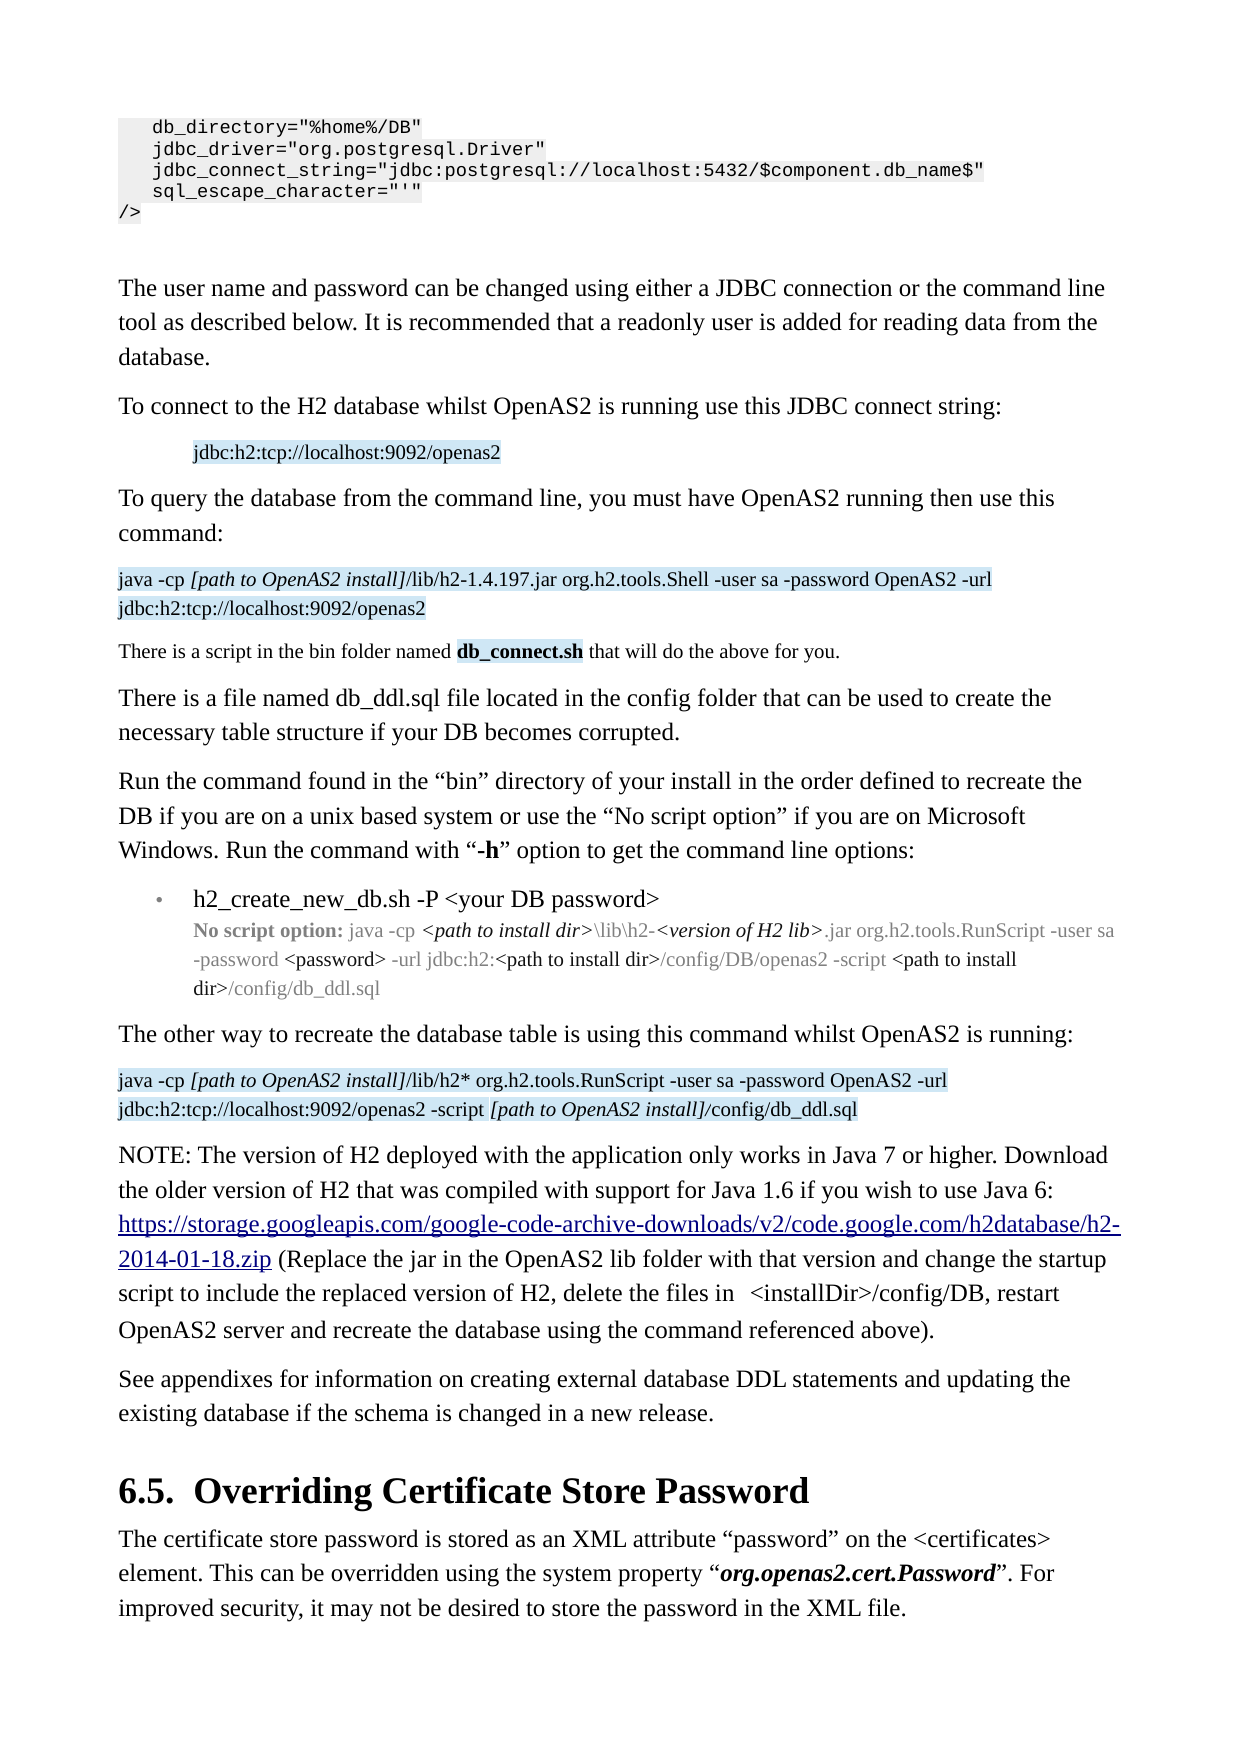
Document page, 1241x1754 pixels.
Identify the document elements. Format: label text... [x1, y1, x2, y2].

list h2_create_new_db.sh -P <your DB password> No script option: java -cp <path to install dir>\lib\h2-<version of H2 lib>.jar org.h2.tools.RunScript -user sa -password <password> -url jdbc:h2:<path to install dir>/config/DB/openas2 -script <path to install dir>/config/db_ddl.sql [156, 884, 1122, 1000]
text To connect to the H2 database whilst OpenAS2 is running use this JDBC connect string: [118, 391, 1122, 420]
text Run the command found in the “bin” directory of your install in the order defined to recreate the DB if you are on a unix based system or use the “No script option” if you are on Microsoft Windows. Run the command with “-h” option to get the command line options: [118, 766, 1122, 864]
text The certificate store password is stored as an XML attribute “password” on the <certificates> element. This can be overridden using the system property “org.openas2.cert.Password”. For improved security, it may not be desired to store the password in the XML file. [118, 1524, 1122, 1622]
text There is a file named db_ddl.sql file located in the config folder that can be used to create the necessary table structure if your DB becomes corrupted. [118, 683, 1122, 746]
text See appendixes for information on creating external database DDL statements and updating the existing database if the schema is changed in a new release. [118, 1364, 1122, 1427]
text jdbc_driver="org.postgresql.Driver" [118, 139, 1122, 161]
text The user name and password can be changed using either a JDBC connection or the command line tool as described below. It is recommended that a readonly user is added for reading data from the database. [118, 273, 1122, 371]
text The other way to recreate the database table is using this command whilst OpenAS2 is running: [118, 1019, 1122, 1048]
text jdbc:h2:tcp://localhost:9092/openas2 [193, 440, 1122, 464]
text sql_escape_character="'" [118, 182, 1122, 203]
text To query the database from the command line, you must have OpenAS2 running then use this command: [118, 483, 1122, 547]
text java -cp [path to OpenAS2 install]/lib/h2-1.4.197.jar org.h2.tools.Shell -user sa -password OpenAS2 -url jdbc:h2:tcp://localhost:9092/openas2 [118, 567, 1122, 620]
text java -cp [path to OpenAS2 install]/lib/h2* org.h2.tools.RunScript -user sa -password OpenAS2 -url jdbc:h2:tcp://localhost:9092/openas2 -script [path to OpenAS2 install]/config/db_ddl.sql [118, 1068, 1122, 1121]
text jdbc_connect_string="jdbc:postgresql://localhost:5432/$component.db_name$" [118, 161, 1122, 182]
subtitle Overriding Certificate Store Password [118, 1468, 1122, 1511]
text db_directory="%home%/DB" [118, 118, 1122, 139]
text /> [118, 203, 1122, 224]
text There is a script in the bin folder named db_connect.sh that will do the above for you. [118, 639, 1122, 663]
text NOTE: The version of H2 deployed with the application only works in Java 7 or higher. Download the older version of H2 that was compiled with support for Java 1.6 if you wish to use Java 6: https://storage.googleapis.com/google-code-archive-downloads/v2/code.google.com/h2database/h2-2014-01-18.zip (Replace the jar in the OpenAS2 lib folder with that version and change the startup script to include the replaced version of H2, delete the files in <installDir>/config/DB, restart OpenAS2 server and recreate the database using the command referenced above). [118, 1140, 1122, 1344]
